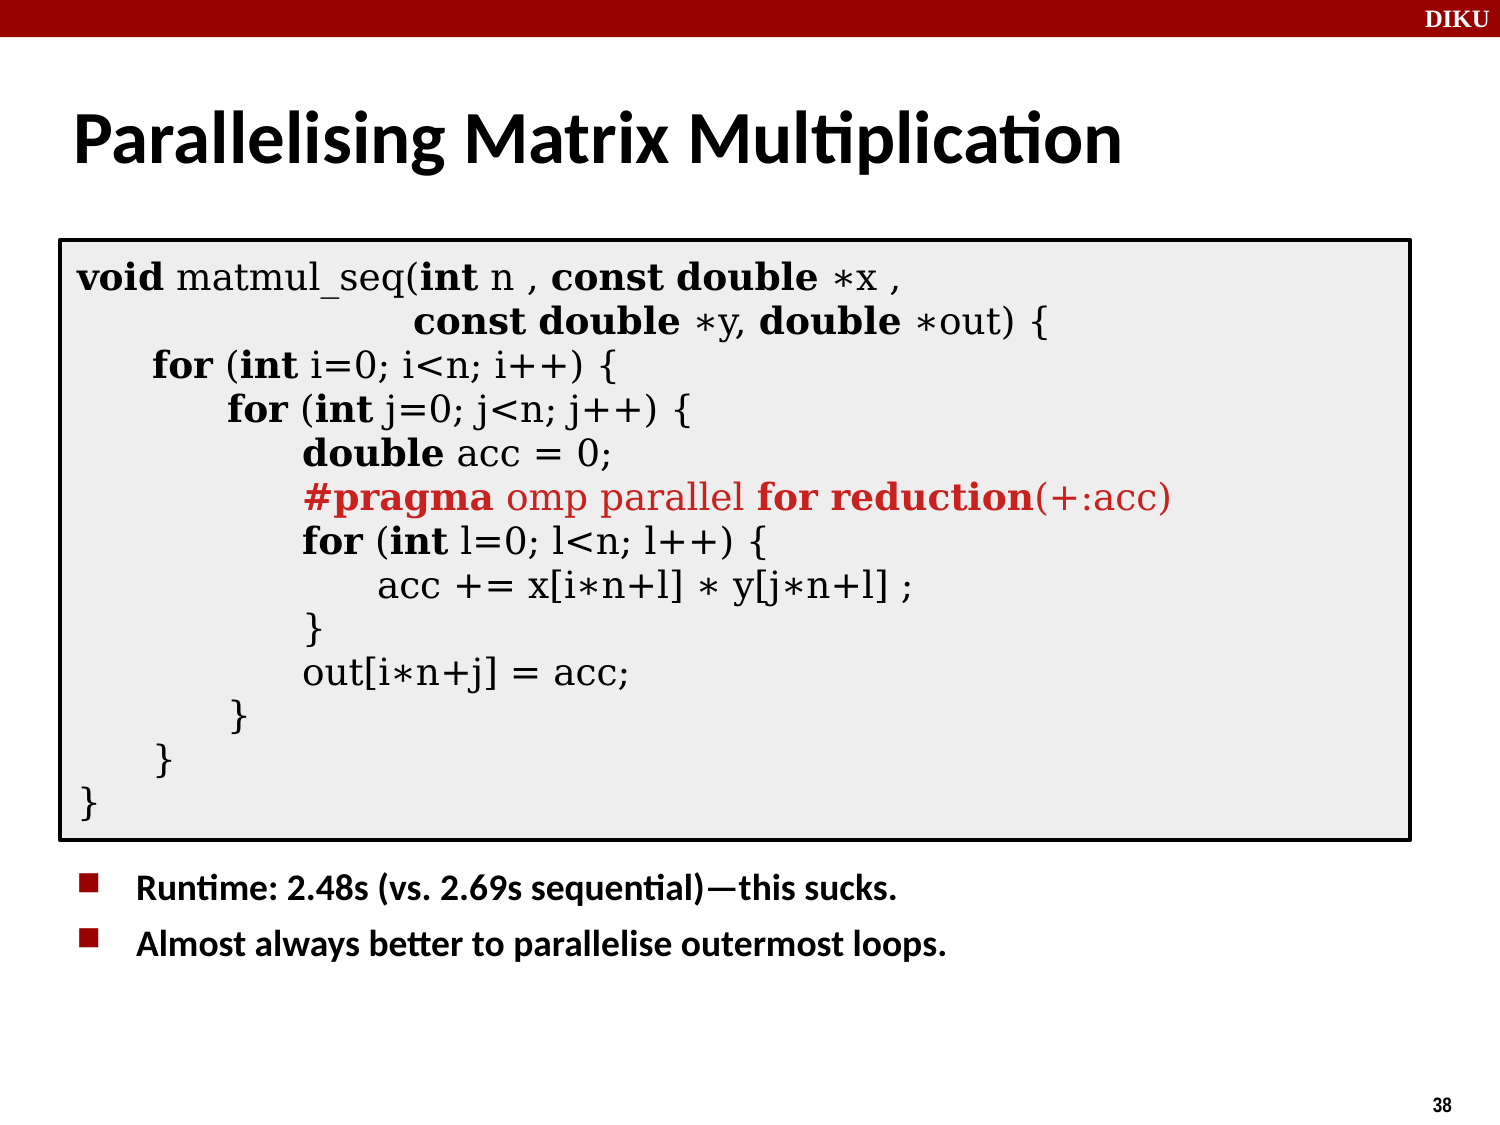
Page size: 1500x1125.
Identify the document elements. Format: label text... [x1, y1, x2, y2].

text_box Runtime: 2.48s (vs. 2.69s sequential)—this sucks. Almost always better to parallelise outermost loops. [65, 855, 1361, 1051]
text_box Parallelising Matrix Multiplication [58, 71, 1304, 197]
text_box void matmul_seq(int n , const double ∗x , const double ∗y, double ∗out) { for (int i=0; i<n; i++) { for (int j=0; j<n; j++) { double acc = 0; #pragma omp parallel for reduction(+:acc) for (int l=0; l<n; l++) { acc += x[i∗n+l] ∗ y[j∗n+l] ; } out[i∗n+j] = acc; } } } [60, 239, 1411, 841]
